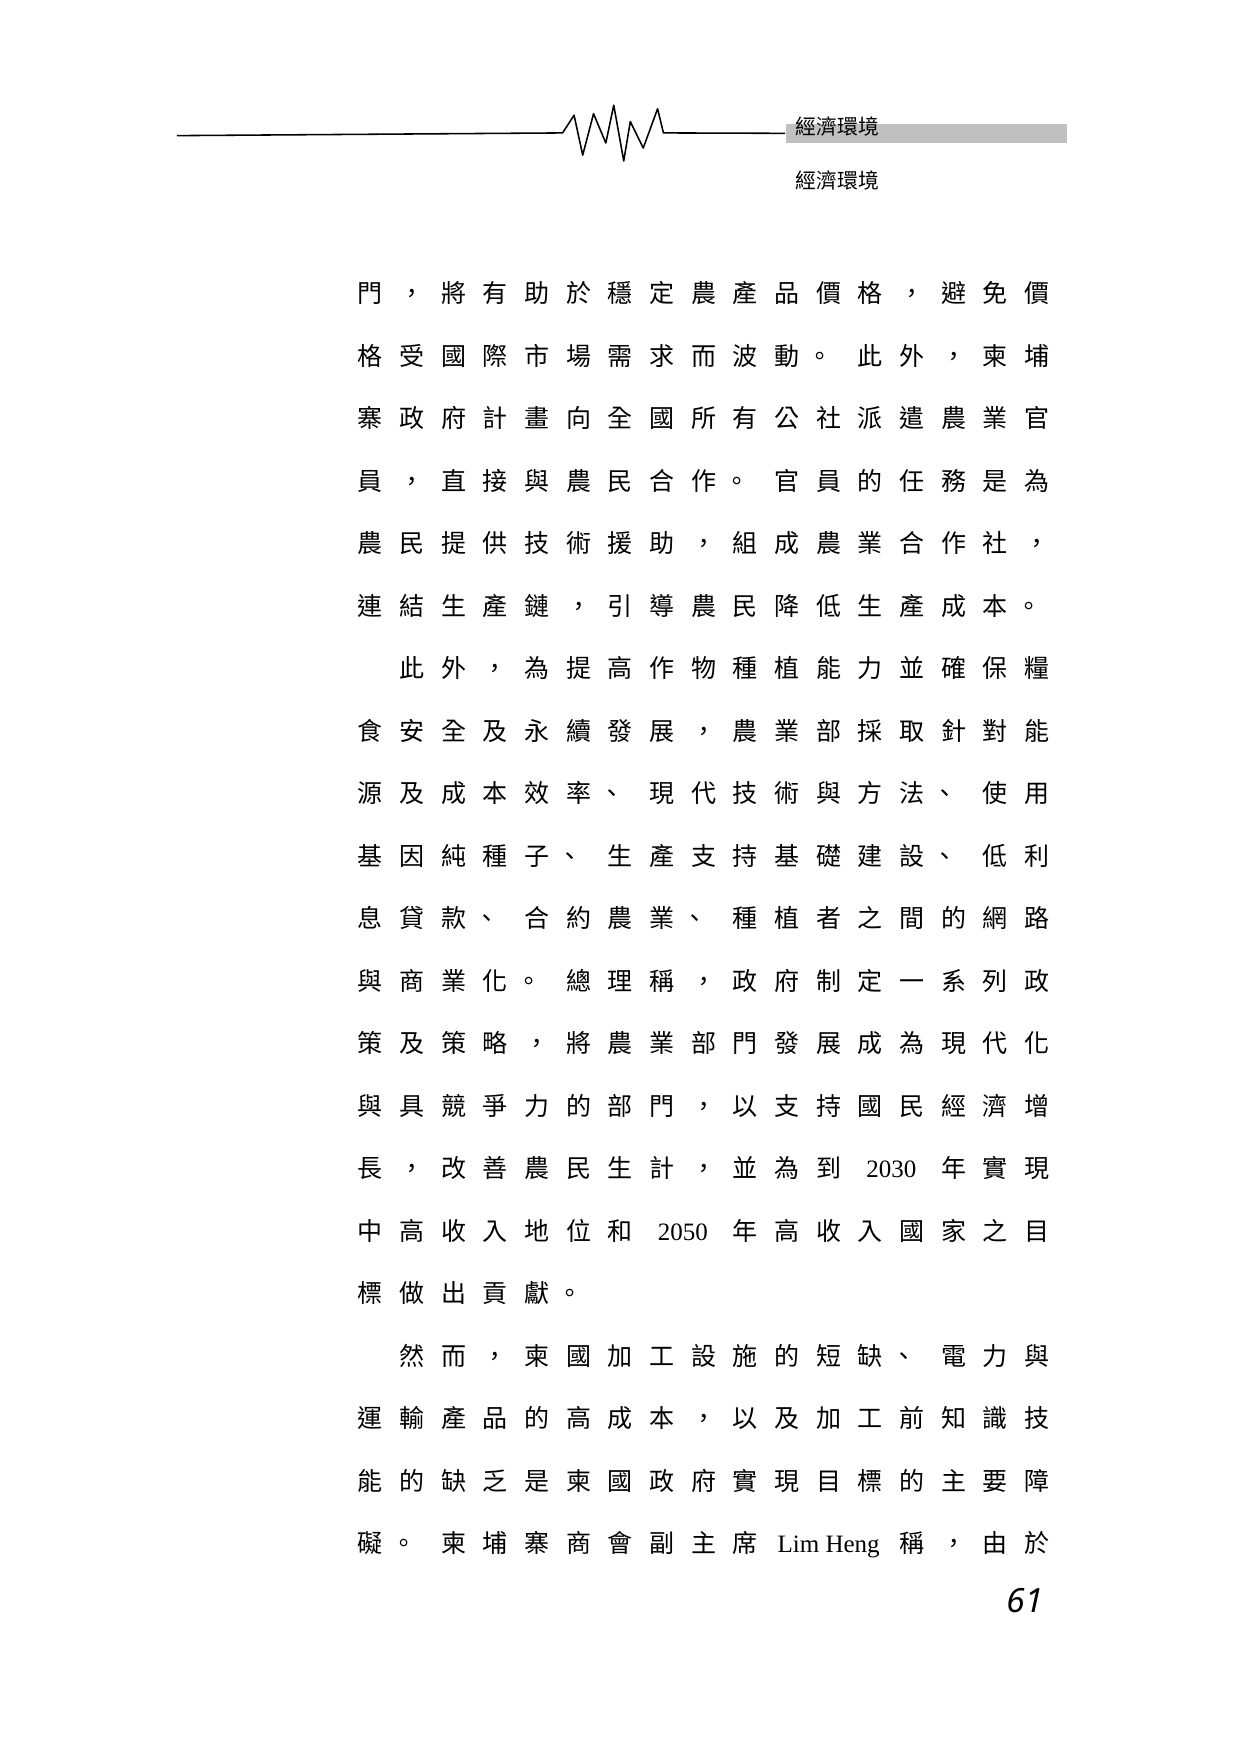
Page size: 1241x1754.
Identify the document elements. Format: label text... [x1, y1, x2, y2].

text 此外，為提高作物種植能力並確保糧食安全及永續發展，農業部採取針對能源及成本效率、現代技術與方法、使用基因純種子、生產支持基礎建設、低利息貸款、合約農業、種植者之間的網路與商業化。總理稱，政府制定一系列政策及策略，將農業部門發展成為現代化與具競爭力的部門，以支持國民經濟增長，改善農民生計，並為到2030年實現中高收入地位和2050年高收入國家之目標做出貢獻。 [330, 625, 1058, 1313]
text 門，將有助於穩定農產品價格，避免價格受國際市場需求而波動。此外，柬埔寨政府計畫向全國所有公社派遣農業官員，直接與農民合作。官員的任務是為農民提供技術援助，組成農業合作社，連結生產鏈，引導農民降低生產成本。 [330, 250, 1058, 625]
text 然而，柬國加工設施的短缺、電力與運輸產品的高成本，以及加工前知識技能的缺乏是柬國政府實現目標的主要障礙。柬埔寨商會副主席Lim Heng稱，由於 [330, 1313, 1058, 1563]
